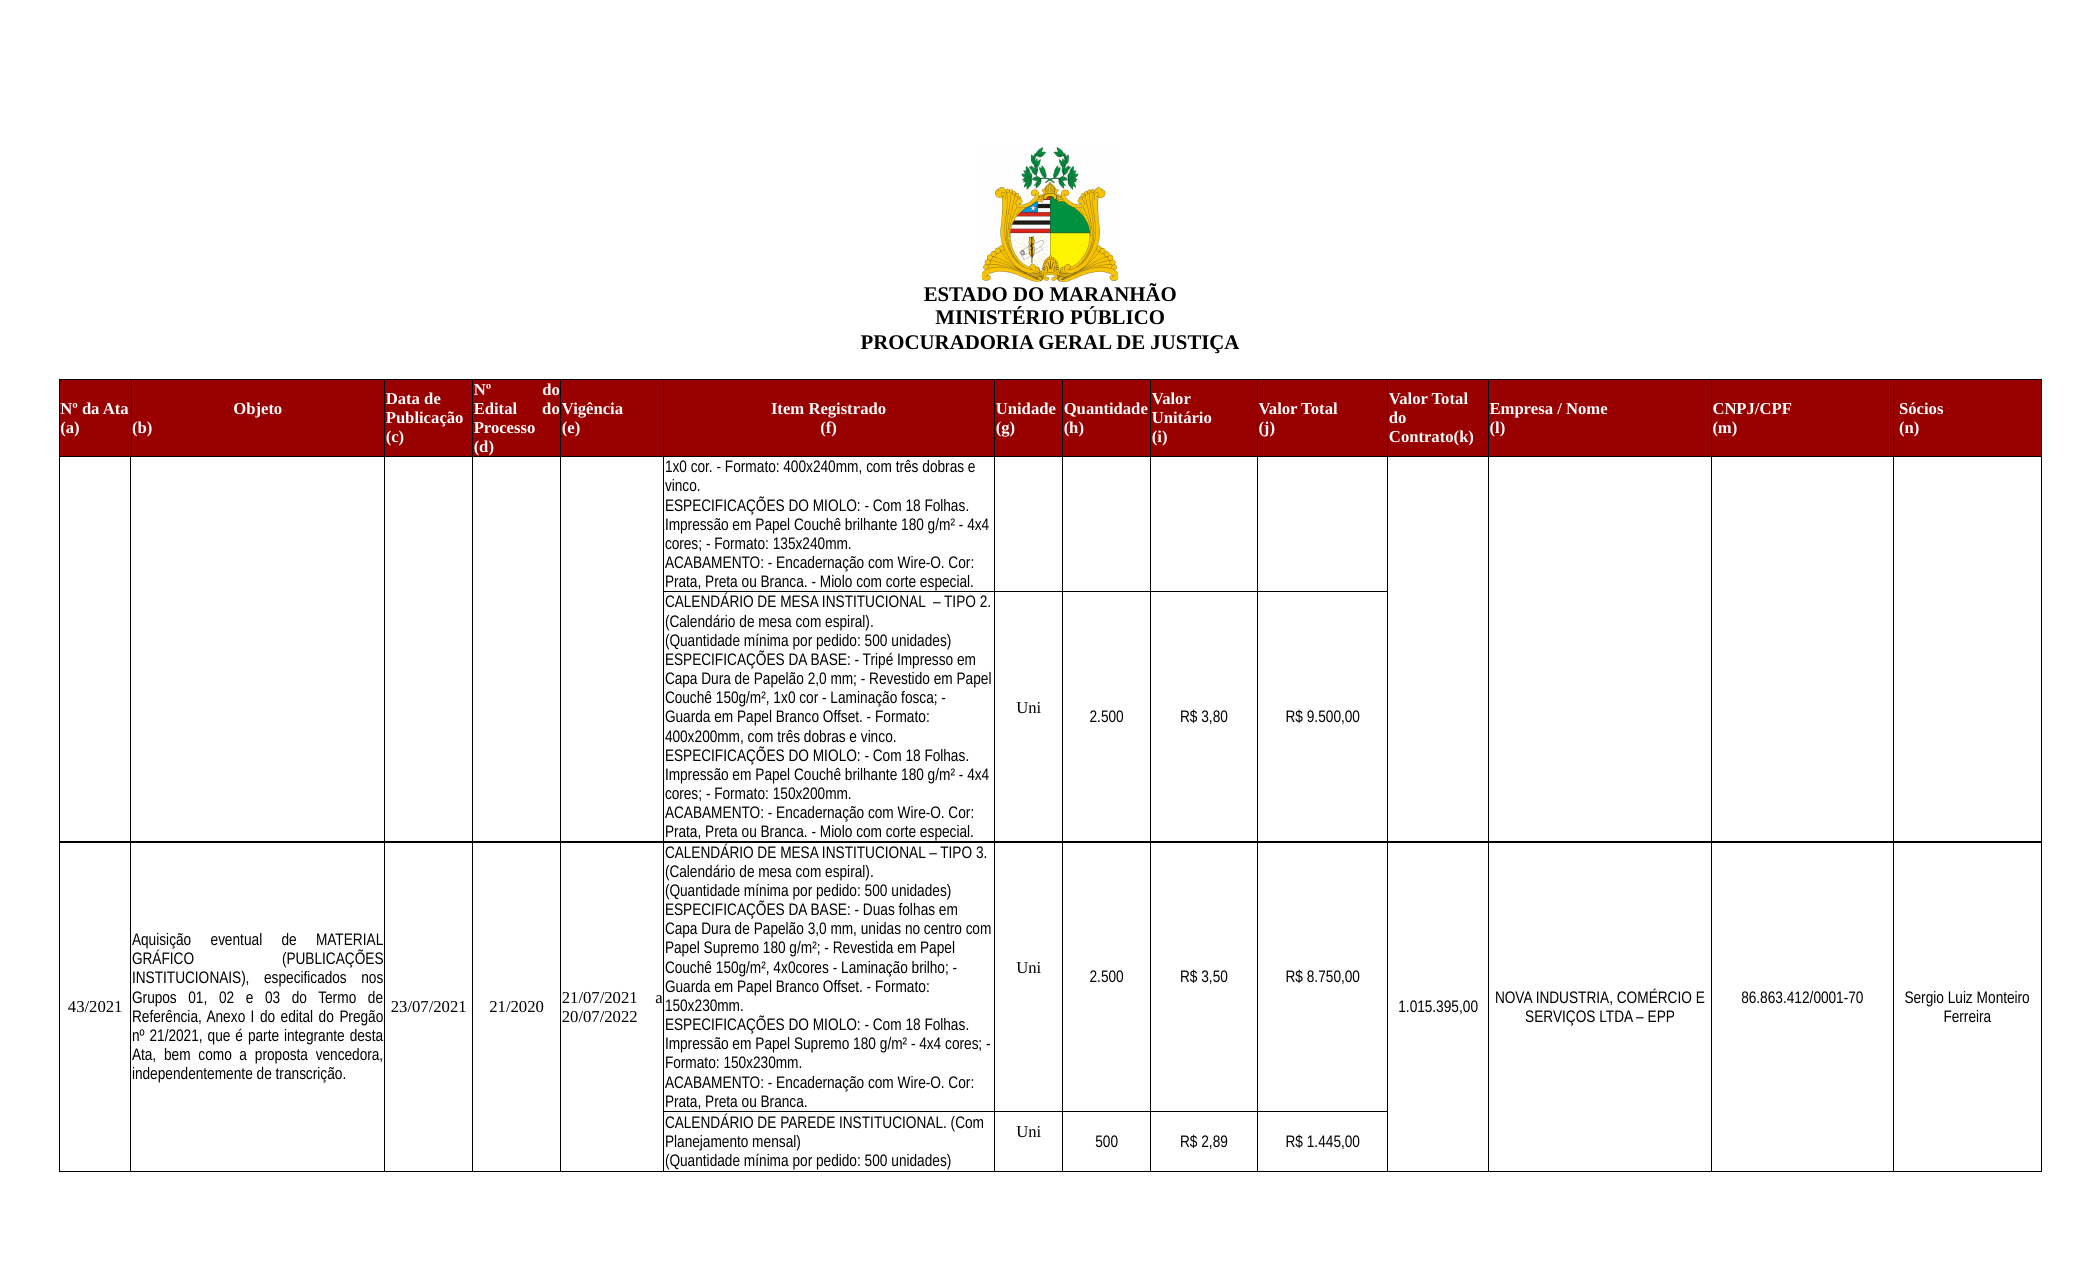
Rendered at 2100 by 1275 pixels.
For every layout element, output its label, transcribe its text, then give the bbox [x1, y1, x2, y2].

table_cell 21/07/2021 a 20/07/2022 [561, 843, 663, 1171]
table_cell Aquisição eventual de MATERIAL GRÁFICO (PUBLICAÇÕES INSTITUCIONAIS), especificados nos Grupos 01, 02 e 03 do Termo de Referência, Anexo I do edital do Pregão nº 21/2021, que é parte integrante desta Ata, bem como a proposta vencedora, independentemente de transcrição. [131, 843, 384, 1171]
table_cell [1151, 457, 1257, 591]
table_cell [385, 457, 472, 841]
table_cell [1258, 457, 1387, 591]
table_header Item Registrado (f) [664, 380, 994, 456]
table_header Objeto (b) [132, 380, 384, 456]
table_header Quantidade (h) [1063, 380, 1150, 456]
table_cell [1712, 457, 1893, 841]
table_header Nº do Edital do Processo (d) [473, 380, 560, 456]
table_cell Uni [995, 1112, 1062, 1171]
table_cell 500 [1063, 1112, 1150, 1171]
table_header Unidade (g) [995, 380, 1062, 456]
table_cell Uni [995, 592, 1062, 841]
table_cell CALENDÁRIO DE MESA INSTITUCIONAL – TIPO 3. (Calendário de mesa com espiral). (Quantidade mínima por pedido: 500 unidades) ESPECIFICAÇÕES DA BASE: - Duas folhas em Capa Dura de Papelão 3,0 mm, unidas no centro com Papel Supremo 180 g/m²; - Revestida em Papel Couchê 150g/m², 4x0cores - Laminação brilho; - Guarda em Papel Branco Offset. - Formato: 150x230mm. ESPECIFICAÇÕES DO MIOLO: - Com 18 Folhas. Impressão em Papel Supremo 180 g/m² - 4x4 cores; - Formato: 150x230mm. ACABAMENTO: - Encadernação com Wire-O. Cor: Prata, Preta ou Branca. [664, 843, 994, 1111]
table_cell [473, 457, 560, 841]
picture [981, 147, 1119, 282]
table_cell 23/07/2021 [385, 843, 472, 1171]
table_cell R$ 1.445,00 [1258, 1112, 1387, 1171]
table_cell [995, 457, 1062, 591]
table_cell Sergio Luiz Monteiro Ferreira [1894, 843, 2041, 1171]
table_cell [1063, 457, 1150, 591]
table_header Valor Total do Contrato(k) [1388, 380, 1488, 456]
table_cell [60, 457, 130, 841]
table_cell 43/2021 [60, 843, 130, 1171]
table_cell [561, 457, 663, 841]
table_header Vigência (e) [561, 380, 663, 456]
table_cell [131, 457, 384, 841]
table_header Empresa / Nome (l) [1489, 380, 1711, 456]
table_cell NOVA INDUSTRIA, COMÉRCIO E SERVIÇOS LTDA – EPP [1489, 843, 1711, 1171]
table_cell R$ 3,50 [1151, 843, 1257, 1111]
table_cell - 1x0 cor. - Formato: 400x240mm, com três dobras e vinco. ESPECIFICAÇÕES DO MIOLO: - Com 18 Folhas. Impressão em Papel Couchê brilhante 180 g/m² - 4x4 cores; - Formato: 135x240mm. ACABAMENTO: - Encadernação com Wire-O. Cor: Prata, Preta ou Branca. - Miolo com corte especial. [664, 457, 994, 591]
table_header CNPJ/CPF (m) [1712, 380, 1893, 456]
table_cell 21/2020 [473, 843, 560, 1171]
table_cell CALENDÁRIO DE MESA INSTITUCIONAL – TIPO 2. (Calendário de mesa com espiral). (Quantidade mínima por pedido: 500 unidades) ESPECIFICAÇÕES DA BASE: - Tripé Impresso em Capa Dura de Papelão 2,0 mm; - Revestido em Papel Couchê 150g/m², 1x0 cor - Laminação fosca; - Guarda em Papel Branco Offset. - Formato: 400x200mm, com três dobras e vinco. ESPECIFICAÇÕES DO MIOLO: - Com 18 Folhas. Impressão em Papel Couchê brilhante 180 g/m² - 4x4 cores; - Formato: 150x200mm. ACABAMENTO: - Encadernação com Wire-O. Cor: Prata, Preta ou Branca. - Miolo com corte especial. [664, 592, 994, 841]
table_cell 2.500 [1063, 843, 1150, 1111]
table_header Valor Unitário (i) [1151, 380, 1257, 456]
table_cell 86.863.412/0001-70 [1712, 843, 1893, 1171]
table_cell [1894, 457, 2041, 841]
table_header Nº da Ata (a) [60, 380, 131, 456]
table_cell [1489, 457, 1711, 841]
table_cell R$ 3,80 [1151, 592, 1257, 841]
table_cell 1.015.395,00 [1388, 843, 1488, 1171]
table_cell R$ 2,89 [1151, 1112, 1257, 1171]
table_cell [1388, 457, 1488, 841]
table_cell Uni [995, 843, 1062, 1111]
table_header Sócios (n) [1894, 380, 2041, 456]
table_header Data de Publicação (c) [385, 380, 472, 456]
table_cell 2.500 [1063, 592, 1150, 841]
table_cell R$ 9.500,00 [1258, 592, 1387, 841]
table_cell CALENDÁRIO DE PAREDE INSTITUCIONAL. (Com Planejamento mensal) (Quantidade mínima por pedido: 500 unidades) [664, 1112, 994, 1171]
table_header Valor Total (j) [1258, 380, 1387, 456]
table_cell R$ 8.750,00 [1258, 843, 1387, 1111]
